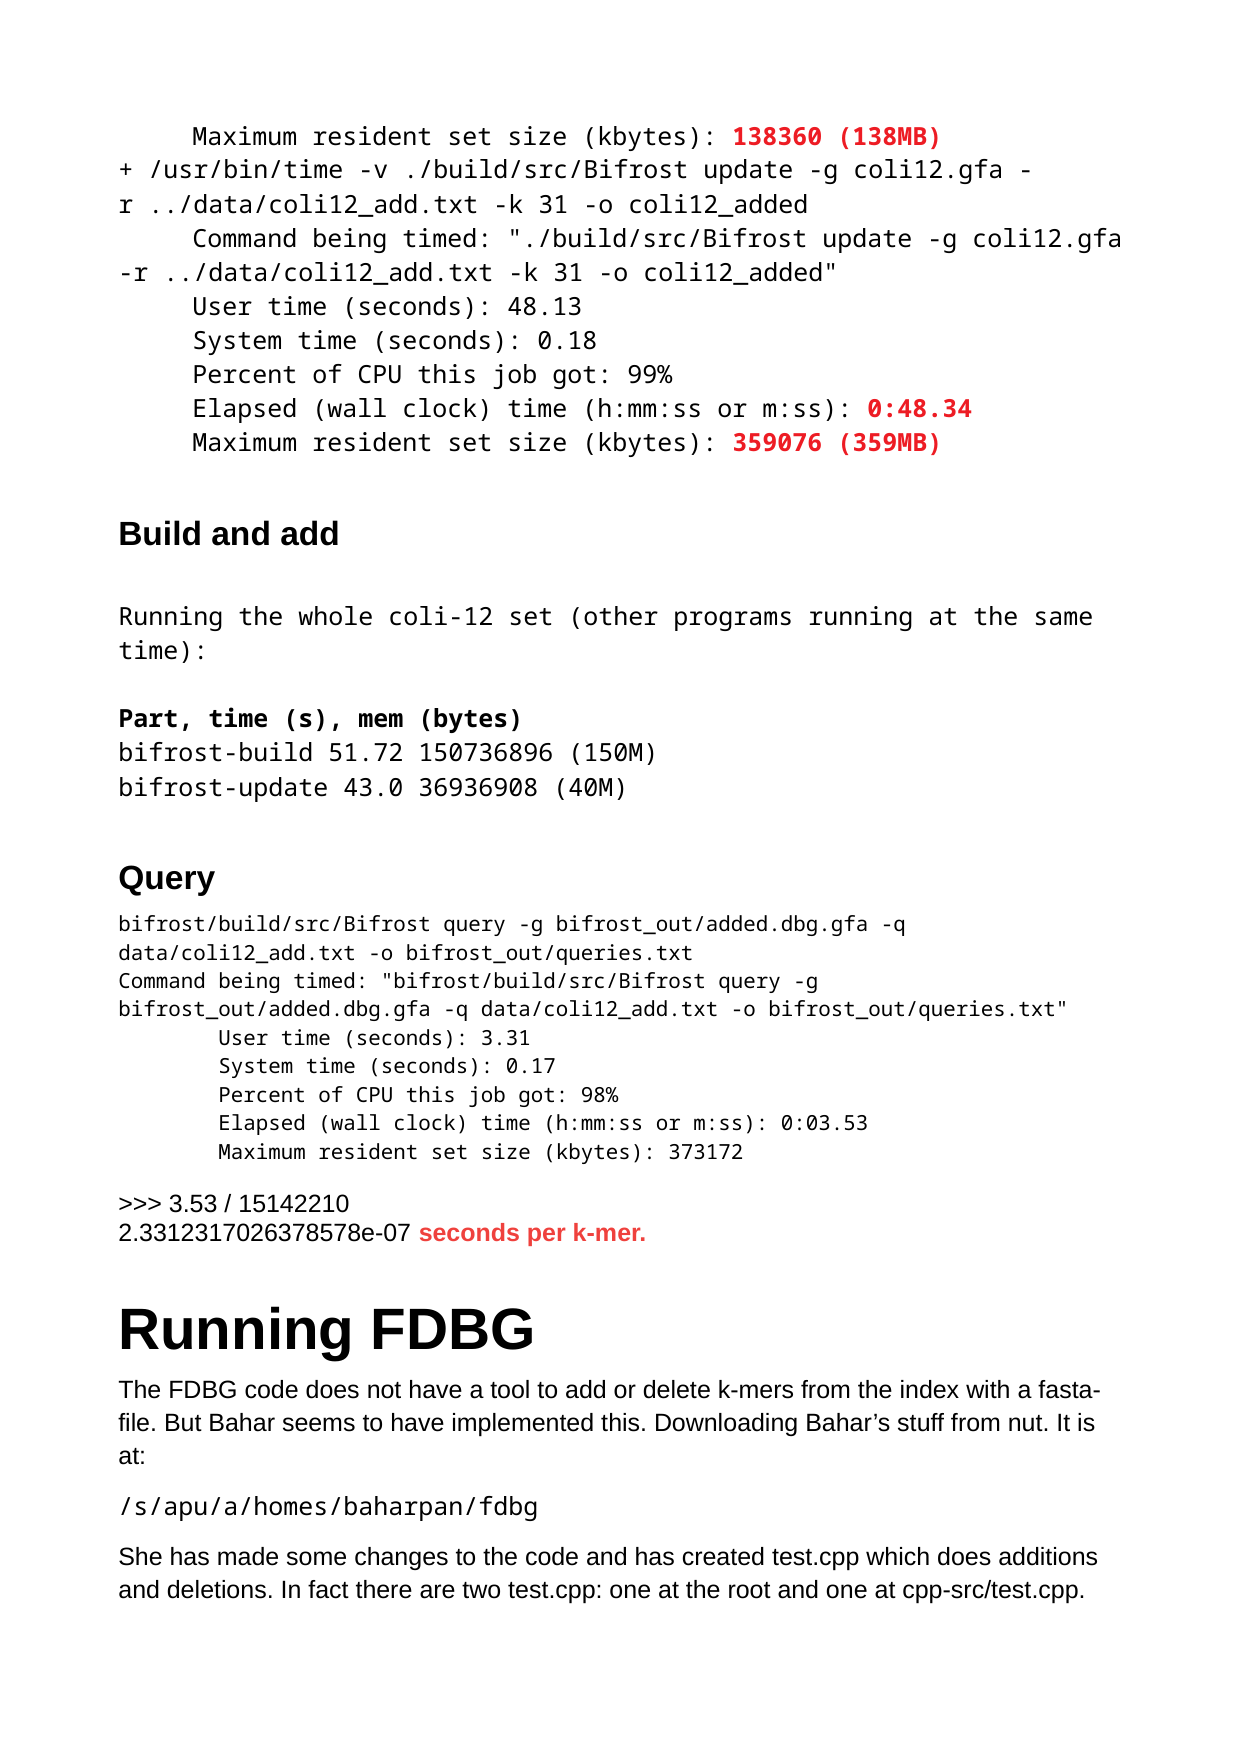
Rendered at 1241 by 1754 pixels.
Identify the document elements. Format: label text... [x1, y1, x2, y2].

text User time (seconds): 48.13 [118, 288, 1122, 322]
text System time (seconds): 0.18 [118, 322, 1122, 357]
text Percent of CPU this job got: 99% [118, 357, 1122, 391]
text The FDBG code does not have a tool to add or delete k-mers from the index with a fasta-file. But Bahar seems to have implemented this. Downloading Bahar’s stuff from nut. It is at: [118, 1374, 1122, 1469]
text bifrost-update 43.0 36936908 (40M) [118, 769, 1122, 803]
title Running FDBG [118, 1295, 1122, 1362]
text System time (seconds): 0.17 [118, 1051, 1122, 1080]
text Maximum resident set size (kbytes): 359076 (359MB) [118, 425, 1122, 459]
subtitle Build and add [118, 514, 1122, 552]
text >>> 3.53 / 15142210 [118, 1189, 1122, 1218]
text bifrost-build 51.72 150736896 (150M) [118, 735, 1122, 769]
text Running the whole coli-12 set (other programs running at the same time): [118, 599, 1122, 667]
text 2.3312317026378578e-07 seconds per k-mer. [118, 1218, 1122, 1246]
text User time (seconds): 3.31 [118, 1023, 1122, 1051]
text Maximum resident set size (kbytes): 373172 [118, 1137, 1122, 1165]
text Command being timed: "./build/src/Bifrost update -g coli12.gfa -r ../data/coli12_add.txt -k 31 -o coli12_added" [118, 220, 1122, 288]
text + /usr/bin/time -v ./build/src/Bifrost update -g coli12.gfa -r ../data/coli12_add.txt -k 31 -o coli12_added [118, 152, 1122, 220]
text Percent of CPU this job got: 98% [118, 1080, 1122, 1108]
text Command being timed: "bifrost/build/src/Bifrost query -g bifrost_out/added.dbg.gfa -q data/coli12_add.txt -o bifrost_out/queries.txt" [118, 966, 1122, 1023]
subtitle Query [118, 858, 1122, 897]
text bifrost/build/src/Bifrost query -g bifrost_out/added.dbg.gfa -q data/coli12_add.txt -o bifrost_out/queries.txt [118, 909, 1122, 966]
text Elapsed (wall clock) time (h:mm:ss or m:ss): 0:03.53 [118, 1108, 1122, 1137]
text She has made some changes to the code and has created test.cpp which does additions and deletions. In fact there are two test.cpp: one at the root and one at cpp-src/test.cpp. [118, 1542, 1122, 1604]
text Part, time (s), mem (bytes) [118, 701, 1122, 735]
text Maximum resident set size (kbytes): 138360 (138MB) [118, 118, 1122, 152]
text /s/apu/a/homes/baharpan/fdbg [118, 1488, 1122, 1522]
text Elapsed (wall clock) time (h:mm:ss or m:ss): 0:48.34 [118, 391, 1122, 425]
